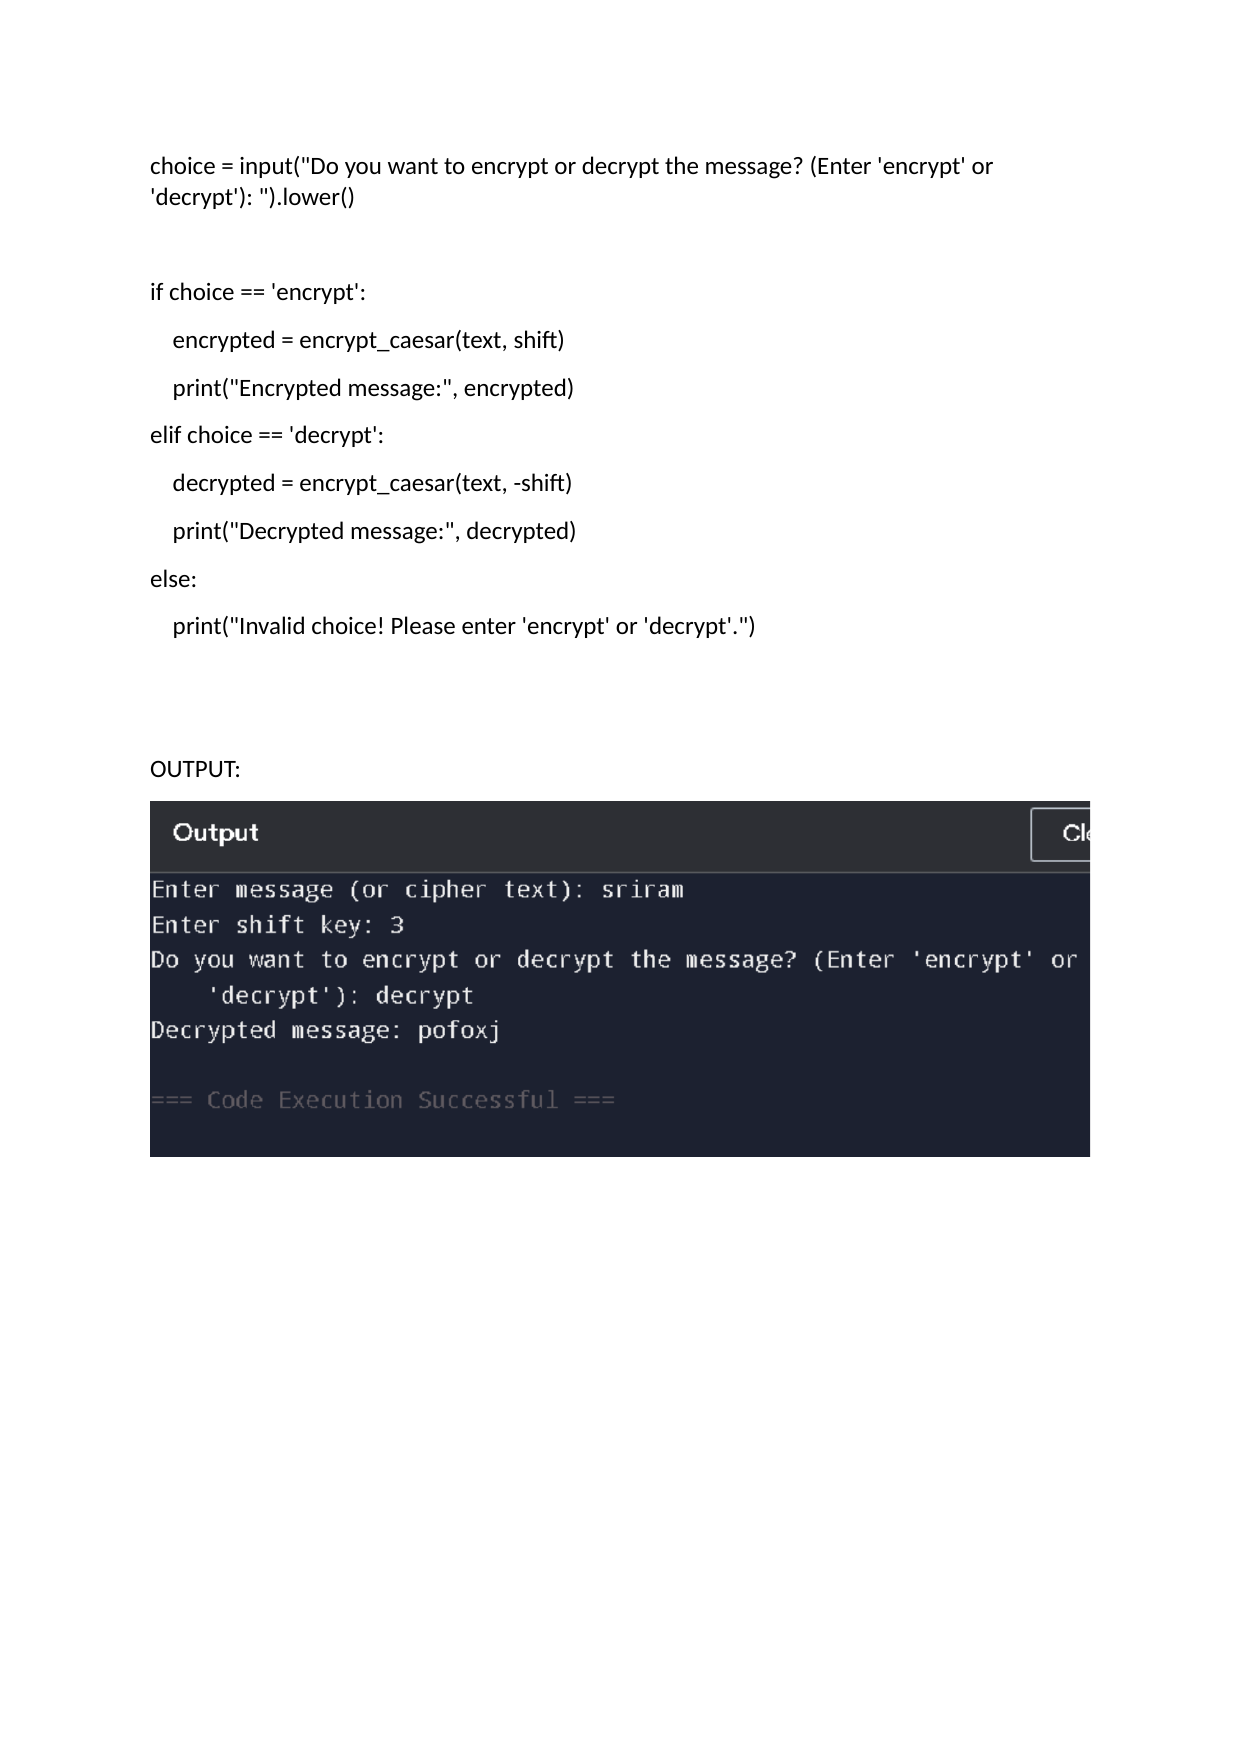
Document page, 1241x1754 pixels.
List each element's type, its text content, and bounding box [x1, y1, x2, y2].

text else: [150, 563, 1090, 593]
text OUTPUT: [150, 753, 1090, 784]
text print("Encrypted message:", encrypted) [150, 372, 1090, 402]
text print("Decrypted message:", decrypted) [150, 515, 1090, 546]
text choice = input("Do you want to encrypt or decrypt the message? (Enter 'encrypt' or 'decrypt'): ").lower() [150, 150, 1090, 212]
text print("Invalid choice! Please enter 'encrypt' or 'decrypt'.") [150, 610, 1090, 641]
text decrypted = encrypt_caesar(text, -shift) [150, 467, 1090, 498]
text elif choice == 'decrypt': [150, 419, 1090, 450]
text if choice == 'encrypt': [150, 276, 1090, 307]
text encrypted = encrypt_caesar(text, shift) [150, 324, 1090, 355]
